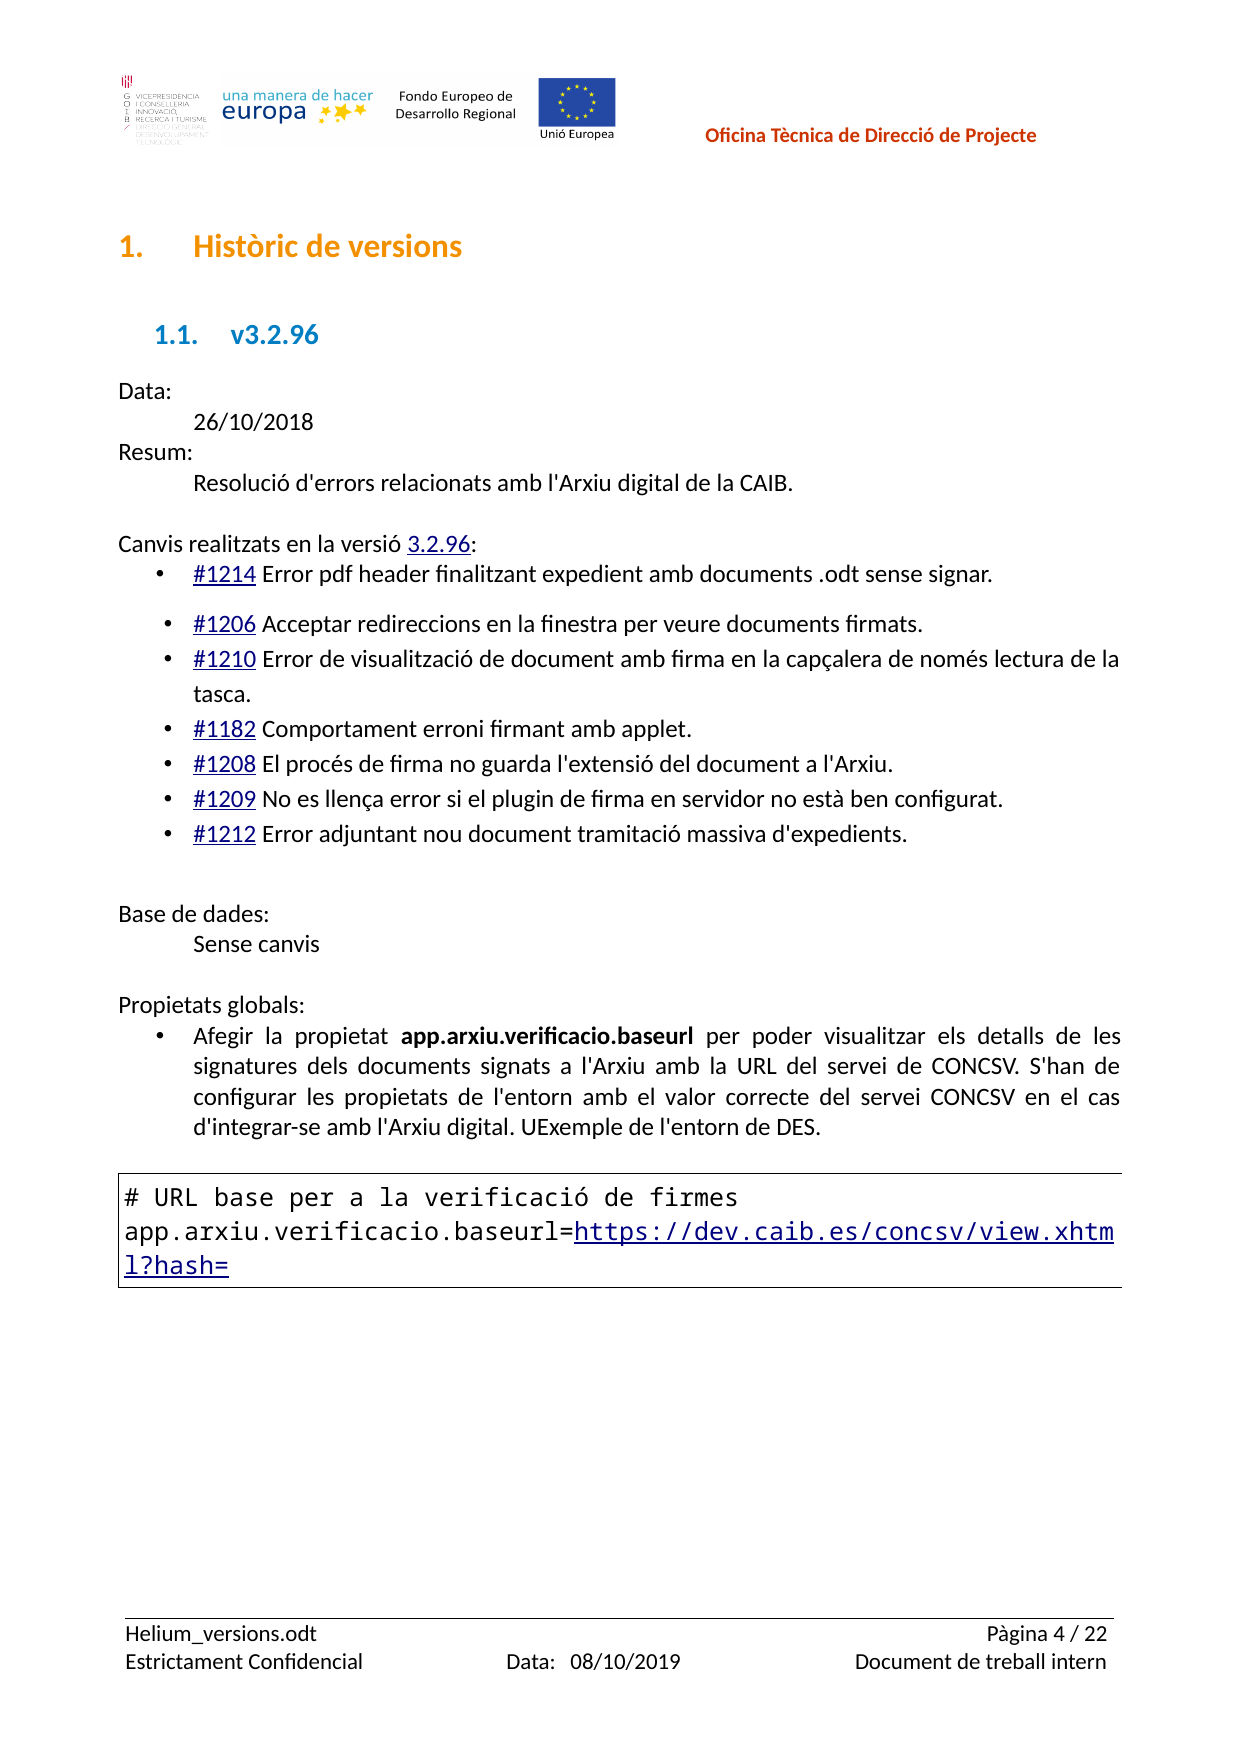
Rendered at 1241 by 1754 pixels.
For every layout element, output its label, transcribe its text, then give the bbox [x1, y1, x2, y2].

text Resum: [118, 436, 1122, 467]
text Data: [118, 375, 1122, 406]
list #1212 Error adjuntant nou document tramitació massiva d'expedients. [164, 818, 1122, 848]
text Resolució d'errors relacionats amb l'Arxiu digital de la CAIB. [118, 467, 1122, 497]
picture [118, 73, 213, 147]
list #1208 El procés de firma no guarda l'extensió del document a l'Arxiu. [164, 748, 1122, 778]
table_header # URL base per a la verificació de firmes app.arxiu.verificacio.baseurl=https://dev.caib.es/concsv/view.xhtml?hash= [119, 1174, 1122, 1287]
text Canvis realitzats en la versió 3.2.96: [118, 528, 1122, 558]
list #1182 Comportament erroni firmant amb applet. [164, 713, 1122, 743]
text Sense canvis [118, 928, 1122, 959]
list Afegir la propietat app.arxiu.verificacio.baseurl per poder visualitzar els detalls de les signatures dels documents signats a l'Arxiu amb la URL del servei de CONCSV. S'han de configurar les propietats de l'entorn amb el valor correcte del servei CONCSV en el cas d'integrar-se amb l'Arxiu digital. UExemple de l'entorn de DES. [156, 1020, 1122, 1142]
list #1210 Error de visualització de document amb firma en la capçalera de només lectura de la tasca. [164, 643, 1122, 708]
list #1209 No es llença error si el plugin de firma en servidor no està ben configurat. [164, 783, 1122, 813]
text 26/10/2018 [118, 406, 1122, 436]
subtitle v3.2.96 [153, 316, 1122, 351]
list #1214 Error pdf header finalitzant expedient amb documents .odt sense signar. [156, 558, 1122, 589]
picture [219, 73, 621, 147]
subtitle Històric de versions [118, 225, 1122, 266]
text Propietats globals: [118, 989, 1122, 1020]
list #1206 Acceptar redireccions en la finestra per veure documents firmats. [164, 608, 1122, 638]
text Base de dades: [118, 898, 1122, 928]
